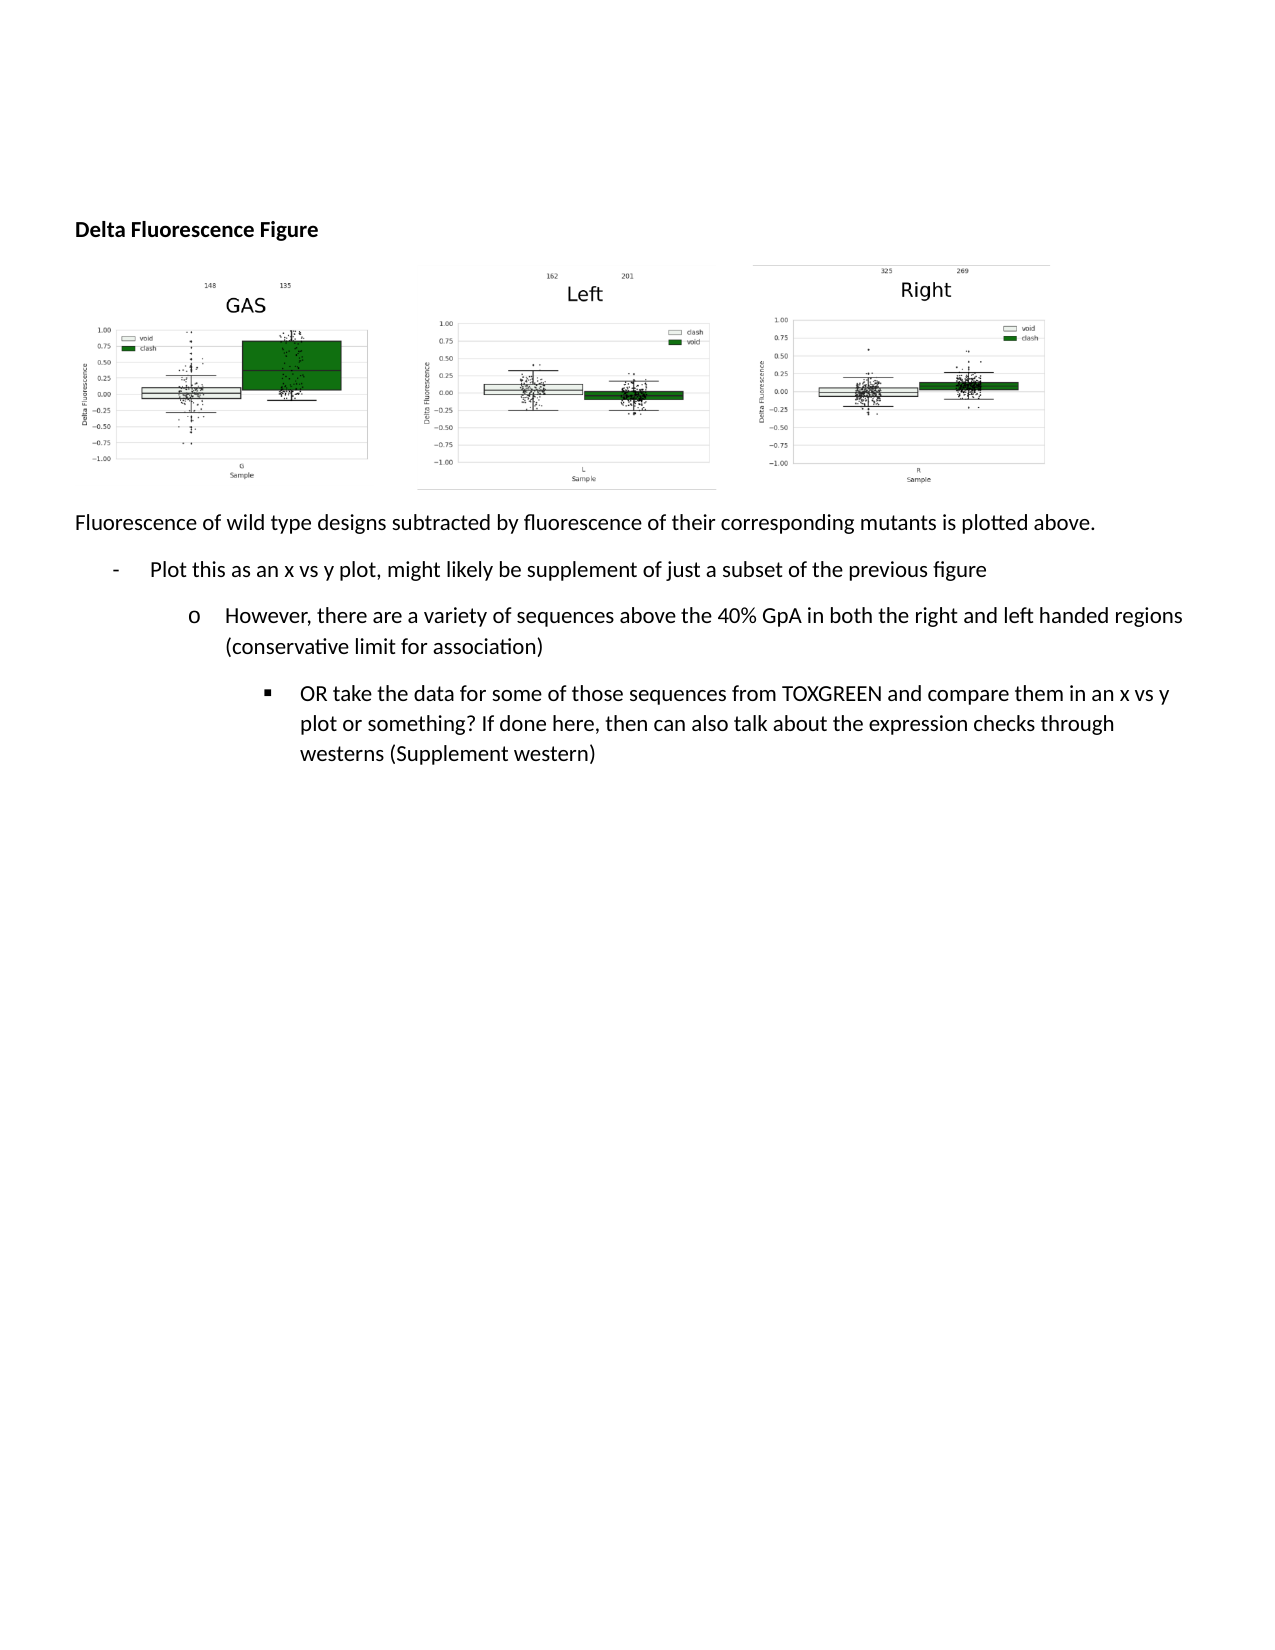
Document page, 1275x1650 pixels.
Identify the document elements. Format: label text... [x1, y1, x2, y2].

list However, there are a variety of sequences above the 40% GpA in both the right and left handed regions (conservative limit for association) [187, 601, 1200, 660]
text Fluorescence of wild type designs subtracted by fluorescence of their corresponding mutants is plotted above. [75, 508, 1200, 536]
list OR take the data for some of those sequences from TOXGREEN and compare them in an x vs y plot or something? If done here, then can also talk about the expression checks through westerns (Supplement western) [262, 679, 1200, 767]
text Delta Fluorescence Figure [75, 215, 1200, 243]
list Plot this as an x vs y plot, might likely be supplement of just a subset of the previous figure [112, 555, 1200, 583]
